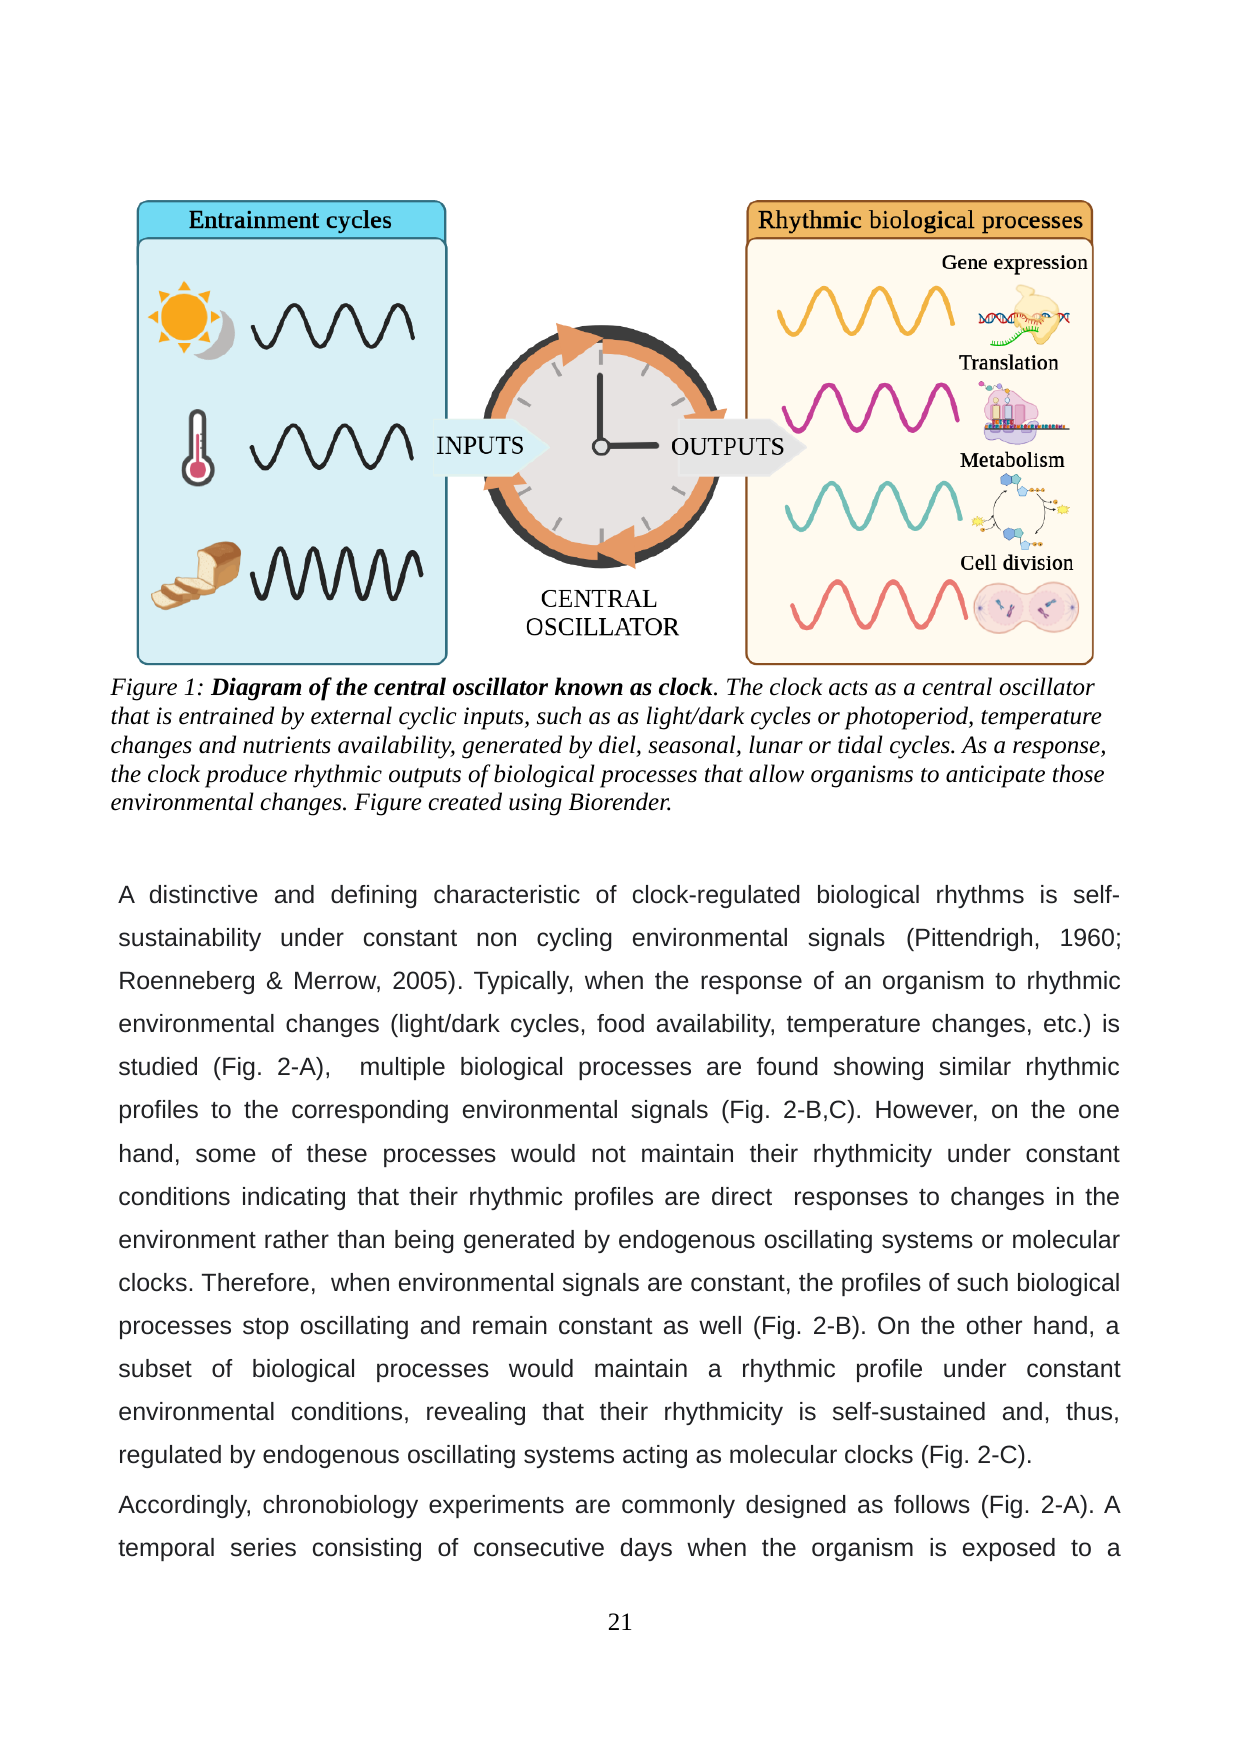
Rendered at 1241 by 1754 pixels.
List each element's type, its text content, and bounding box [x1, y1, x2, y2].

picture [110, 174, 1115, 673]
text Figure 1: Diagram of the central oscillator known as clock. The clock acts as a central oscillator that is entrained by external cyclic inputs, such as as light/dark cycles or photoperiod, temperature changes and nutrients availability, generated by diel, seasonal, lunar or tidal cycles. As a response, the clock produce rhythmic outputs of biological processes that allow organisms to anticipate those environmental changes. Figure created using Biorender. [110, 673, 1114, 816]
text A distinctive and defining characteristic of clock-regulated biological rhythms is self-sustainability under constant non cycling environmental signals (Pittendrigh, 1960; Roenneberg & Merrow, 2005)⁠. Typically, when the response of an organism to rhythmic environmental changes (light/dark cycles, food availability, temperature changes, etc.) is studied (Fig. 2-A), multiple biological processes are found showing similar rhythmic profiles to the corresponding environmental signals (Fig. 2-B,C). However, on the one hand, some of these processes would not maintain their rhythmicity under constant conditions indicating that their rhythmic profiles are direct responses to changes in the environment rather than being generated by endogenous oscillating systems or molecular clocks. Therefore, when environmental signals are constant, the profiles of such biological processes stop oscillating and remain constant as well (Fig. 2-B). On the other hand, a subset of biological processes would maintain a rhythmic profile under constant environmental conditions, revealing that their rhythmicity is self-sustained and, thus, regulated by endogenous oscillating systems acting as molecular clocks (Fig. 2-C). [118, 880, 1122, 1469]
text Accordingly, chronobiology experiments are commonly designed as follows (Fig. 2-A). A temporal series consisting of consecutive days when the organism is exposed to a [118, 1490, 1122, 1562]
